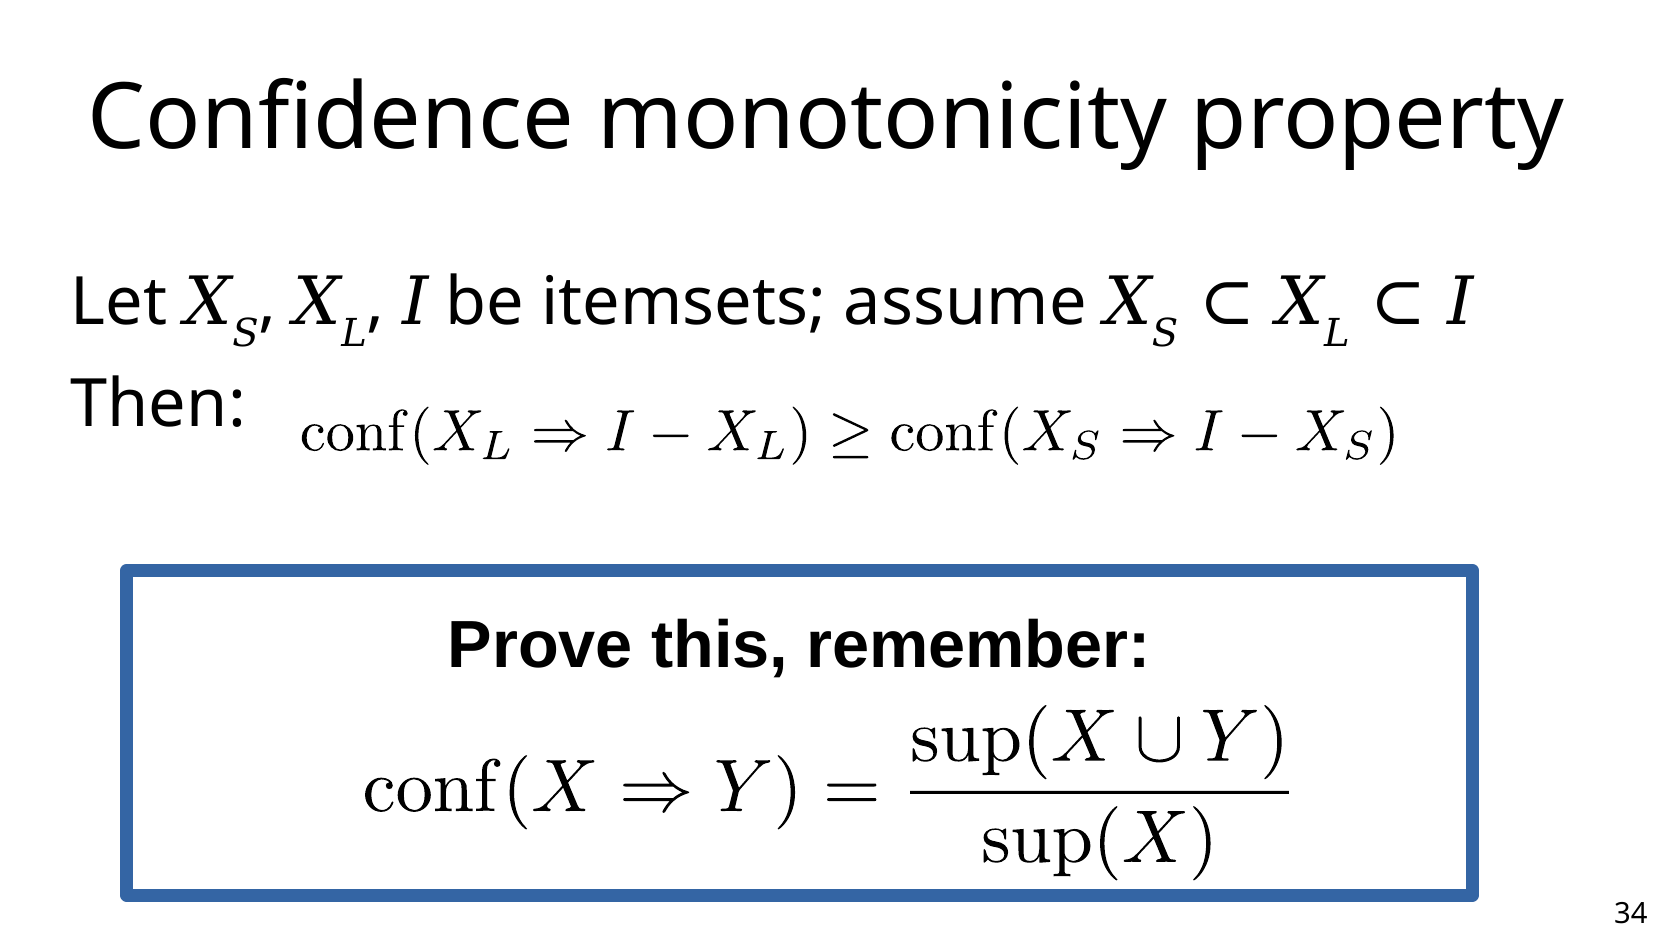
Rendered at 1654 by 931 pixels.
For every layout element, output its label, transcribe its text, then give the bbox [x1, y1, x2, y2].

text_box [299, 406, 1400, 465]
title Confidence monotonicity property [82, 1, 1571, 226]
list Let XS, XL, I be itemsets; assume XS ⊂ XL ⊂ I Then: [70, 253, 1559, 793]
text_box [362, 705, 1289, 881]
text_box Prove this, remember: [126, 570, 1473, 896]
